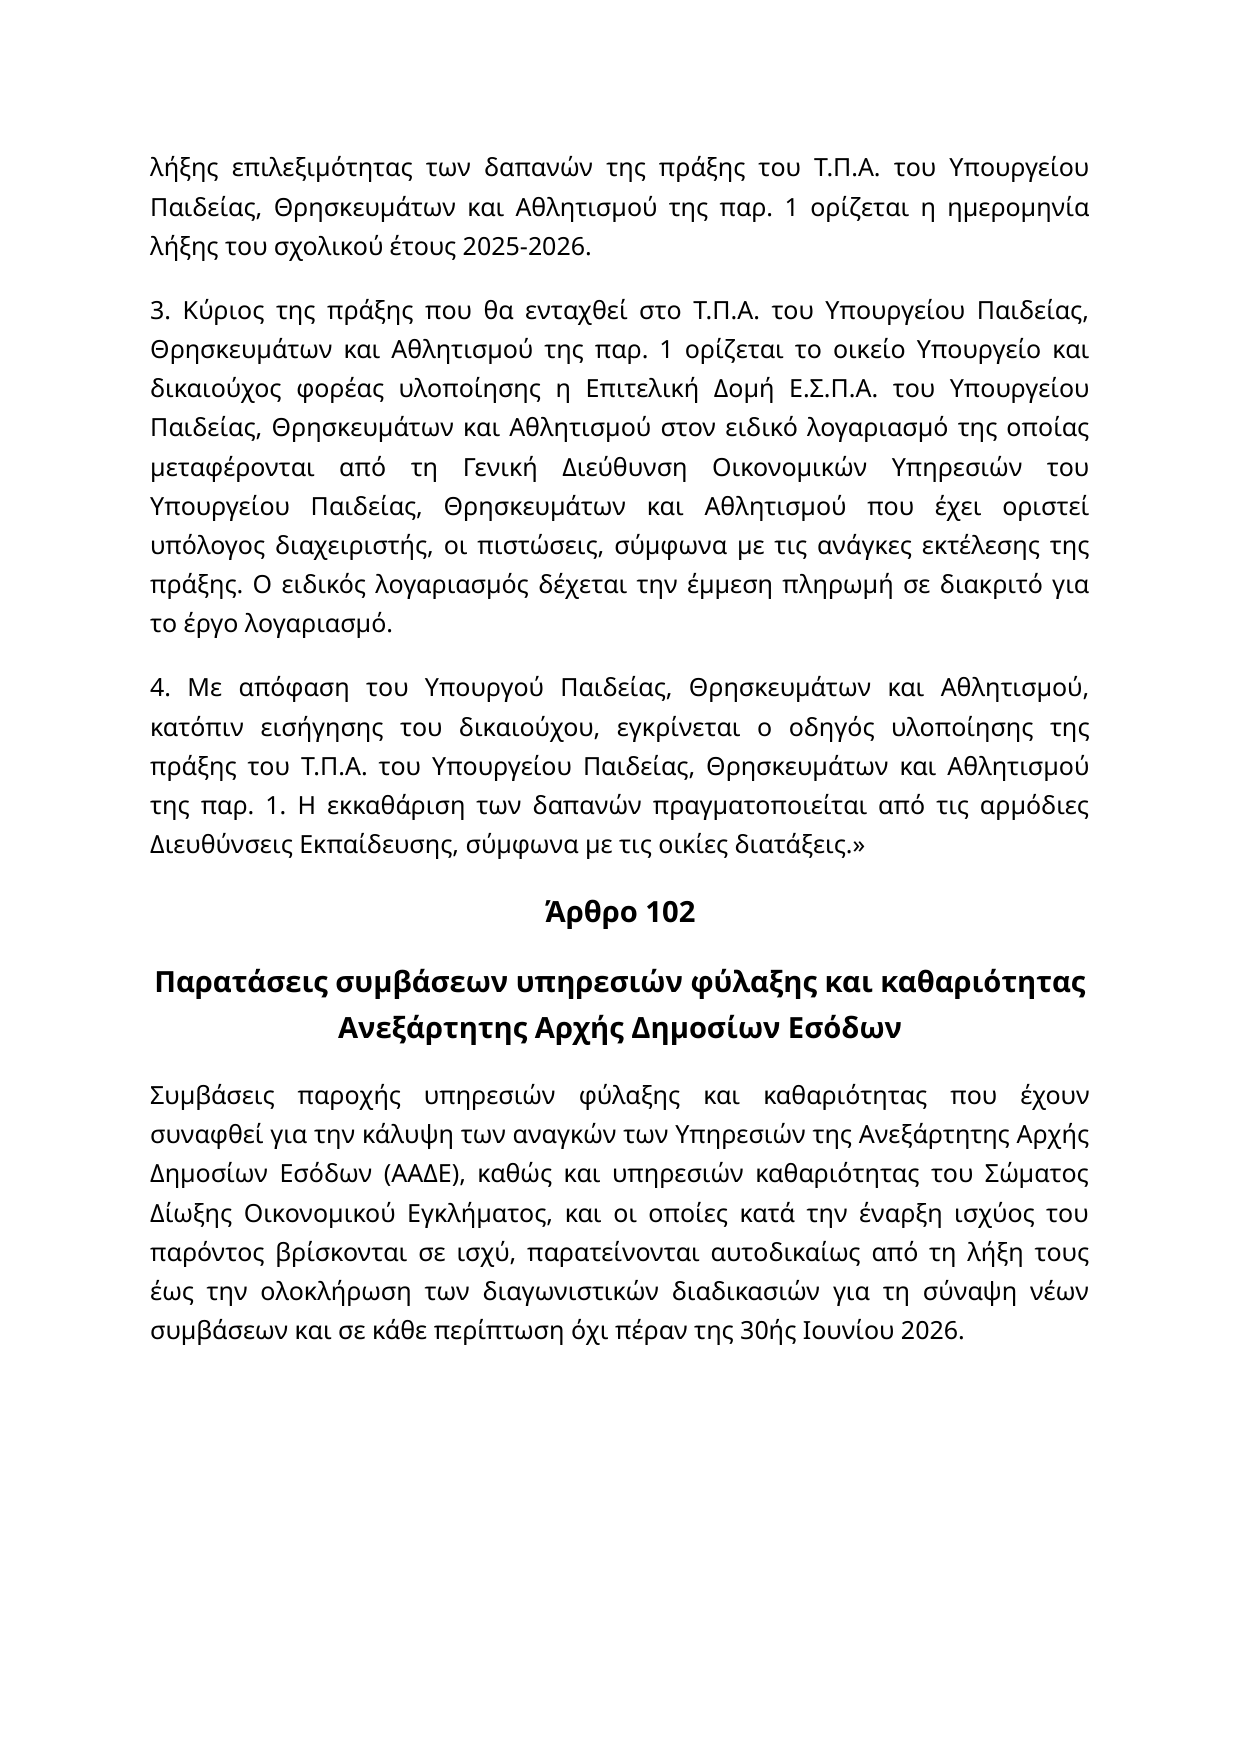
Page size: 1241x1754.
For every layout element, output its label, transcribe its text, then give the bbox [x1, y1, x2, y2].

text λήξης επιλεξιμότητας των δαπανών της πράξης του Τ.Π.Α. του Υπουργείου Παιδείας, Θρησκευμάτων και Αθλητισμού της παρ. 1 ορίζεται η ημερομηνία λήξης του σχολικού έτους 2025-2026. [150, 150, 1090, 262]
subtitle Παρατάσεις συμβάσεων υπηρεσιών φύλαξης και καθαριότητας Ανεξάρτητης Αρχής Δημοσίων Εσόδων [150, 961, 1090, 1047]
text 4. Με απόφαση του Υπουργού Παιδείας, Θρησκευμάτων και Αθλητισμού, κατόπιν εισήγησης του δικαιούχου, εγκρίνεται ο οδηγός υλοποίησης της πράξης του Τ.Π.Α. του Υπουργείου Παιδείας, Θρησκευμάτων και Αθλητισμού της παρ. 1. Η εκκαθάριση των δαπανών πραγματοποιείται από τις αρμόδιες Διευθύνσεις Εκπαίδευσης, σύμφωνα με τις οικίες διατάξεις.» [150, 670, 1090, 861]
text Συμβάσεις παροχής υπηρεσιών φύλαξης και καθαριότητας που έχουν συναφθεί για την κάλυψη των αναγκών των Υπηρεσιών της Ανεξάρτητης Αρχής Δημοσίων Εσόδων (ΑΑΔΕ), καθώς και υπηρεσιών καθαριότητας του Σώματος Δίωξης Οικονομικού Εγκλήματος, και οι οποίες κατά την έναρξη ισχύος του παρόντος βρίσκονται σε ισχύ, παρατείνονται αυτοδικαίως από τη λήξη τους έως την ολοκλήρωση των διαγωνιστικών διαδικασιών για τη σύναψη νέων συμβάσεων και σε κάθε περίπτωση όχι πέραν της 30ής Ιουνίου 2026. [150, 1078, 1090, 1347]
text 3. Κύριος της πράξης που θα ενταχθεί στο Τ.Π.Α. του Υπουργείου Παιδείας, Θρησκευμάτων και Αθλητισμού της παρ. 1 ορίζεται το οικείο Υπουργείο και δικαιούχος φορέας υλοποίησης η Επιτελική Δομή Ε.Σ.Π.Α. του Υπουργείου Παιδείας, Θρησκευμάτων και Αθλητισμού στον ειδικό λογαριασμό της οποίας μεταφέρονται από τη Γενική Διεύθυνση Οικονομικών Υπηρεσιών του Υπουργείου Παιδείας, Θρησκευμάτων και Αθλητισμού που έχει οριστεί υπόλογος διαχειριστής, οι πιστώσεις, σύμφωνα με τις ανάγκες εκτέλεσης της πράξης. Ο ειδικός λογαριασμός δέχεται την έμμεση πληρωμή σε διακριτό για το έργο λογαριασμό. [150, 292, 1090, 640]
subtitle Άρθρο 102 [150, 891, 1090, 931]
